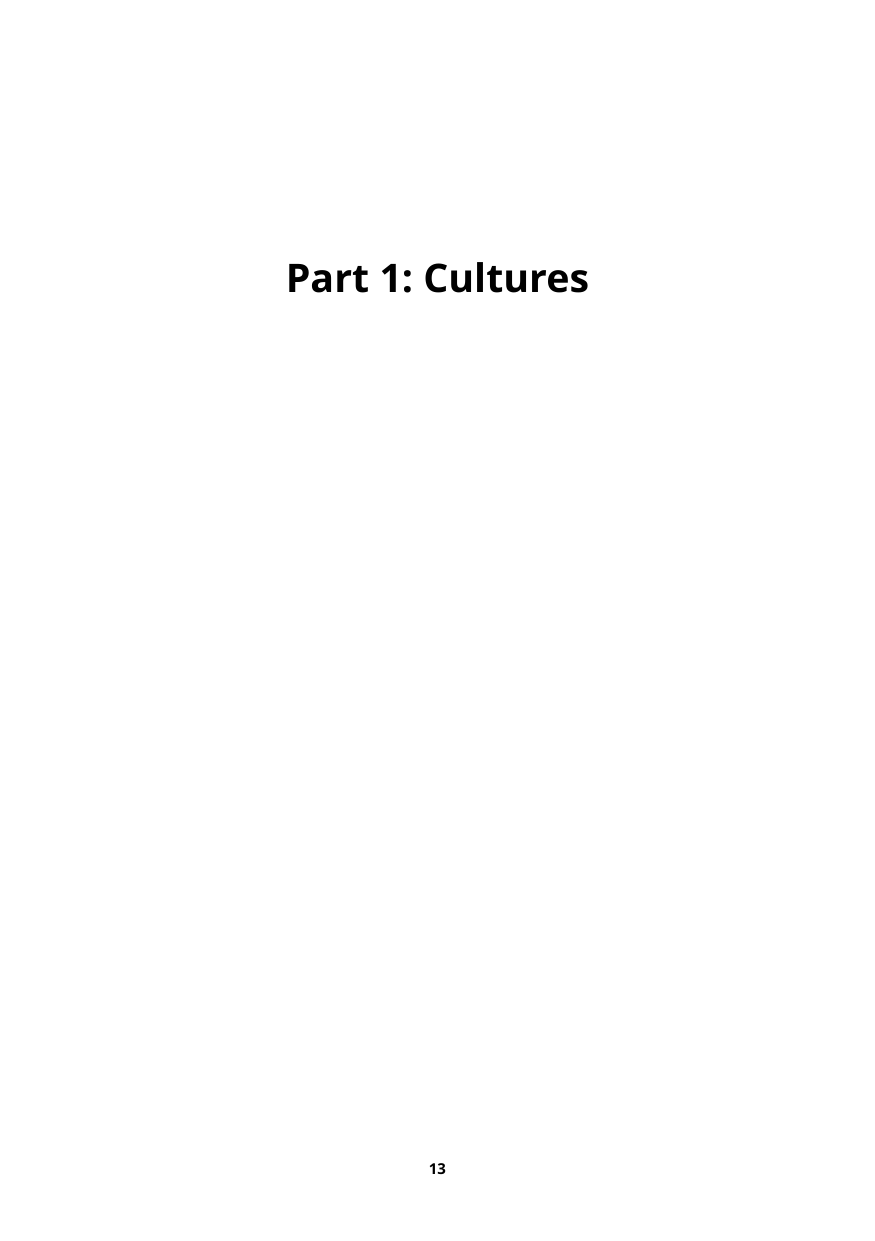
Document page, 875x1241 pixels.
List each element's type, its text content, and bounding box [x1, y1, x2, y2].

subtitle Part 1: Cultures [127, 250, 747, 304]
